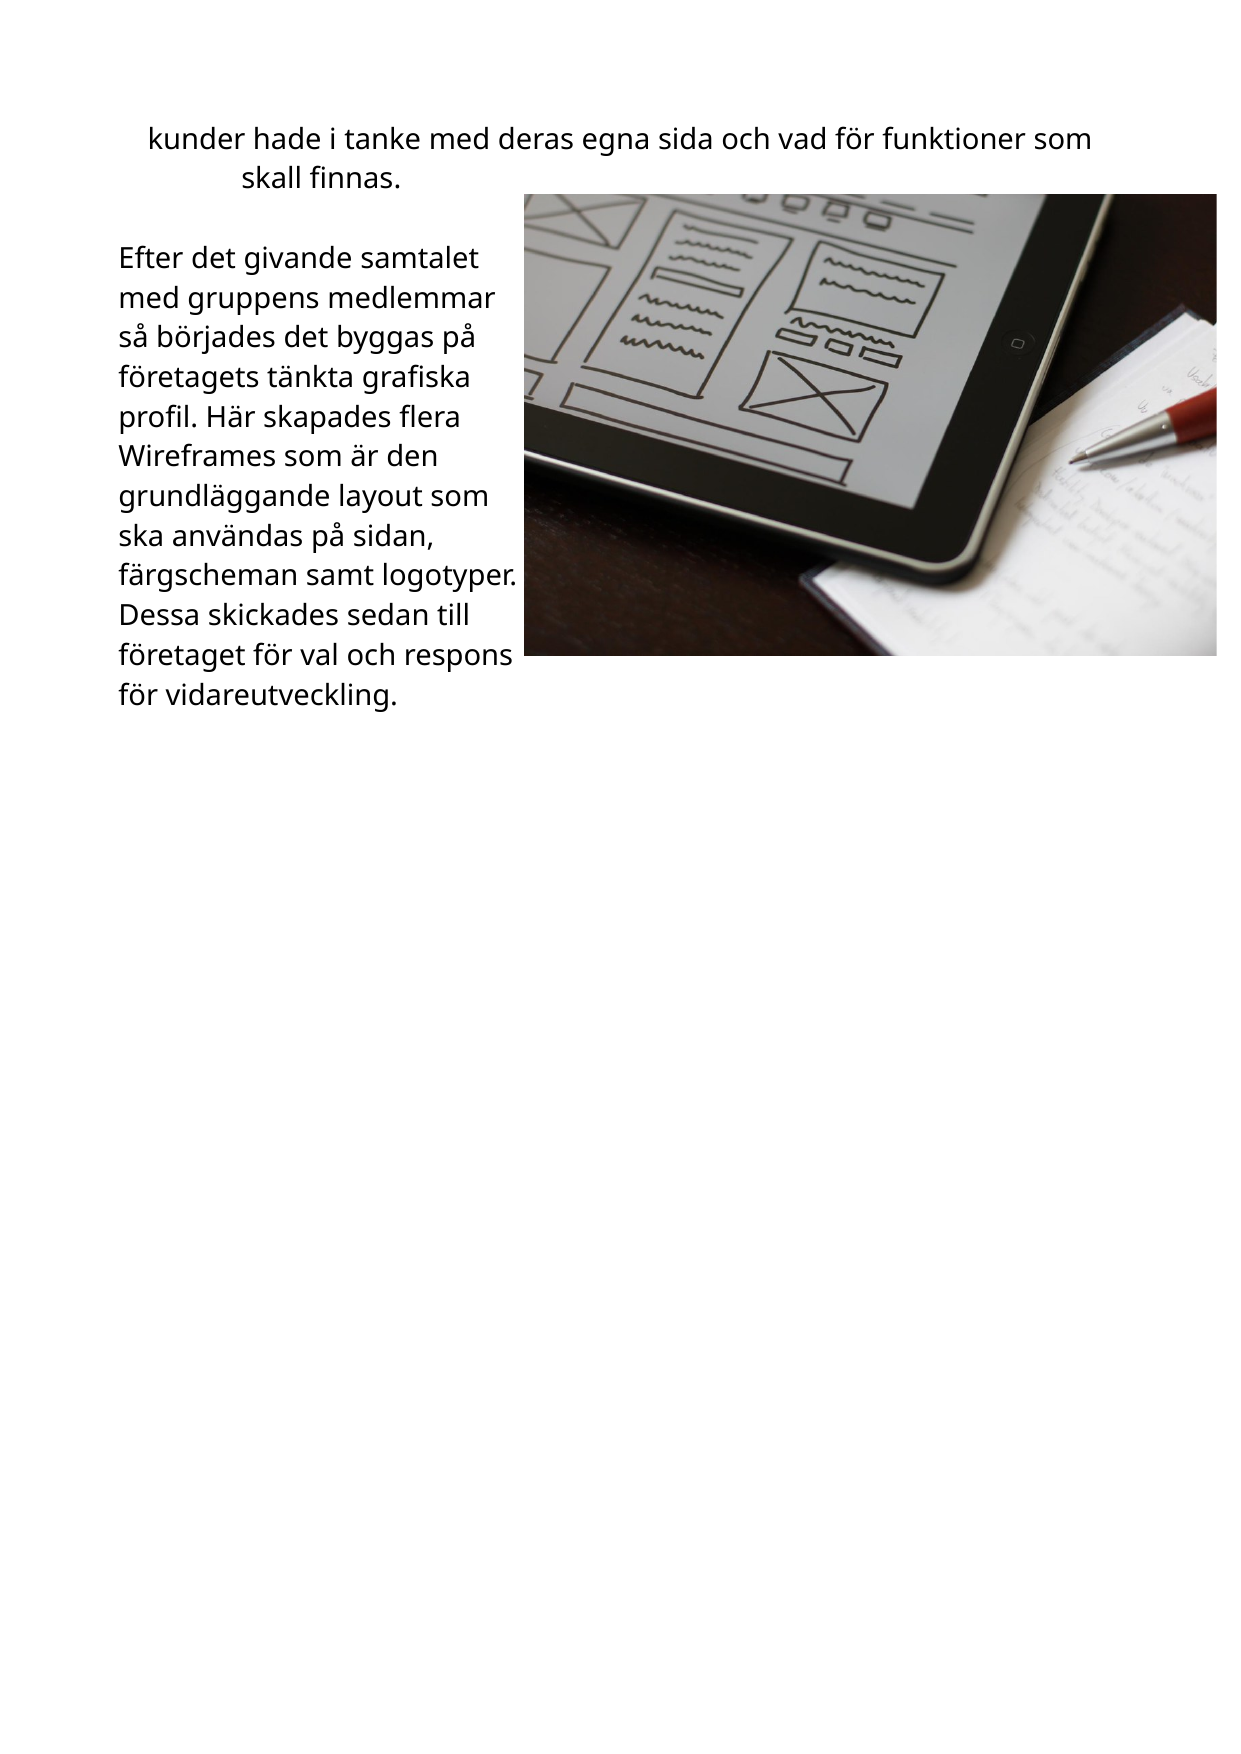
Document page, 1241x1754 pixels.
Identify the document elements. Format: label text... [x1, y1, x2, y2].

text kunder hade i tanke med deras egna sida och vad för funktioner som skall finnas. [118, 118, 1122, 197]
picture [524, 194, 1217, 656]
text Efter det givande samtalet med gruppens medlemmar så börjades det byggas på företagets tänkta grafiska profil. Här skapades flera Wireframes som är den grundläggande layout som ska användas på sidan, färgscheman samt logotyper. Dessa skickades sedan till företaget för val och respons för vidareutveckling. [118, 237, 1122, 713]
